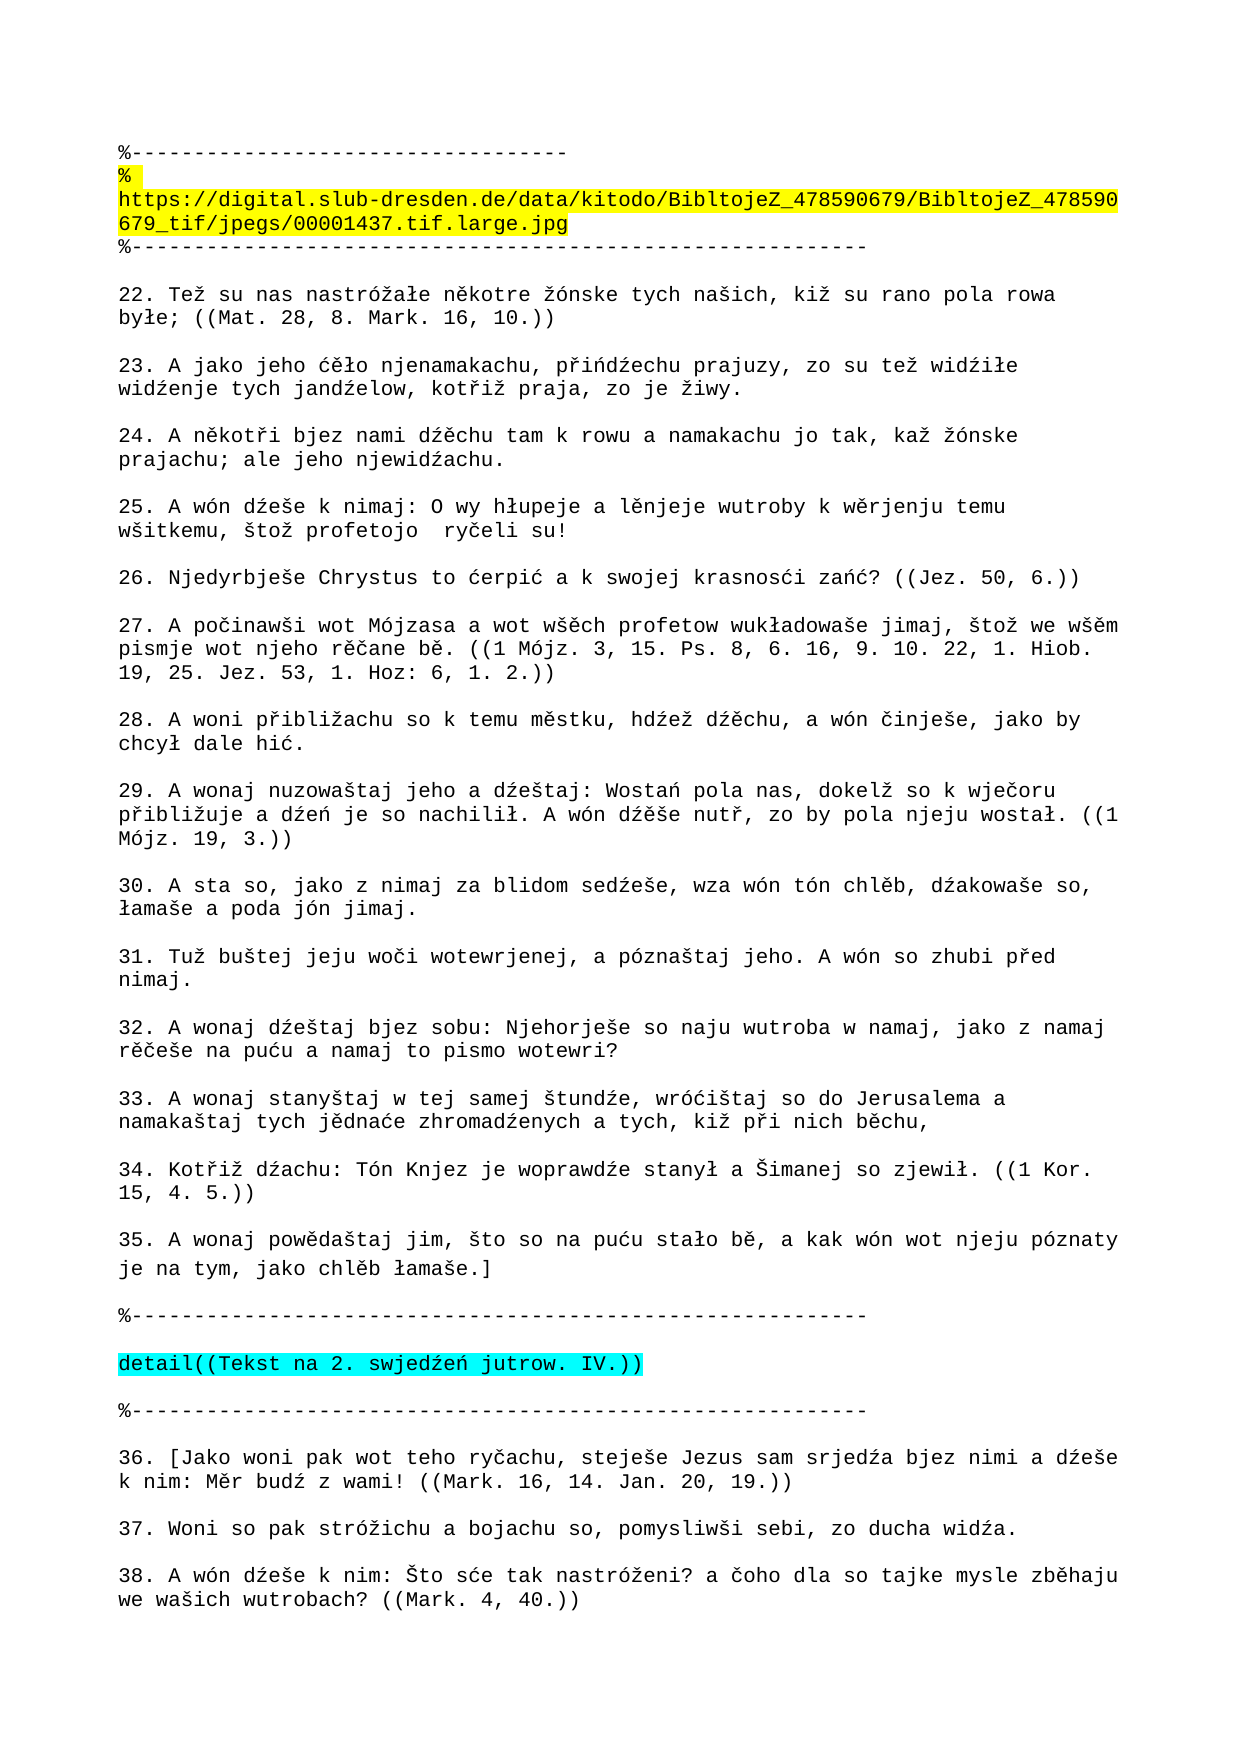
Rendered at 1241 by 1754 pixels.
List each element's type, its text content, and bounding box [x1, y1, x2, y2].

text 36. [Jako woni pak wot teho ryčachu, steješe Jezus sam srjedźa bjez nimi a dźeše k nim: Měr budź z wami! ((Mark. 16, 14. Jan. 20, 19.)) [118, 1447, 1122, 1494]
text 29. A wonaj nuzowaštaj jeho a dźeštaj: Wostań pola nas, dokelž so k wječoru přibližuje a dźeń je so nachilił. A wón dźěše nutř, zo by pola njeju wostał. ((1 Mójz. 19, 3.)) [118, 780, 1122, 851]
text 30. A sta so, jako z nimaj za blidom sedźeše, wza wón tón chlěb, dźakowaše so, łamaše a poda jón jimaj. [118, 875, 1122, 922]
text 24. A někotři bjez nami dźěchu tam k rowu a namakachu jo tak, kaž žónske prajachu; ale jeho njewidźachu. [118, 426, 1122, 473]
text %----------------------------------------------------------- [118, 1400, 1122, 1423]
text detail((Tekst na 2. swjedźeń jutrow. IV.)) [118, 1353, 1122, 1376]
text 26. Njedyrbješe Chrystus to ćerpić a k swojej krasnosći zańć? ((Jez. 50, 6.)) [118, 567, 1122, 591]
text 31. Tuž buštej jeju woči wotewrjenej, a póznaštaj jeho. A wón so zhubi před nimaj. [118, 946, 1122, 993]
text %----------------------------------------------------------- [118, 236, 1122, 260]
text 33. A wonaj stanyštaj w tej samej štundźe, wróćištaj so do Jerusalema a namakaštaj tych jědnaće zhromadźenych a tych, kiž při nich běchu, [118, 1088, 1122, 1135]
text 25. A wón dźeše k nimaj: O wy hłupeje a lěnjeje wutroby k wěrjenju temu wšitkemu, štož profetojo ryčeli su! [118, 496, 1122, 544]
text 32. A wonaj dźeštaj bjez sobu: Njehorješe so naju wutroba w namaj, jako z namaj rěčeše na puću a namaj to pismo wotewri? [118, 1017, 1122, 1064]
text 35. A wonaj powědaštaj jim, što so na puću stało bě, a kak wón wot njeju póznaty je na tym, jako chlěb łamaše.] [118, 1229, 1122, 1282]
text 38. A wón dźeše k nim: Što sće tak nastróženi? a čoho dla so tajke mysle zběhaju we wašich wutrobach? ((Mark. 4, 40.)) [118, 1565, 1122, 1613]
text 22. Tež su nas nastróžałe někotre žónske tych našich, kiž su rano pola rowa byłe; ((Mat. 28, 8. Mark. 16, 10.)) [118, 284, 1122, 331]
text 23. A jako jeho ćěło njenamakachu, přińdźechu prajuzy, zo su tež widźiłe widźenje tych jandźelow, kotřiž praja, zo je žiwy. [118, 354, 1122, 402]
text % https://digital.slub-dresden.de/data/kitodo/BibltojeZ_478590679/BibltojeZ_478590679_tif/jpegs/00001437.tif.large.jpg [118, 165, 1122, 236]
text 37. Woni so pak stróžichu a bojachu so, pomysliwši sebi, zo ducha widźa. [118, 1518, 1122, 1542]
text 27. A počinawši wot Mójzasa a wot wšěch profetow wukładowaše jimaj, štož we wšěm pismje wot njeho rěčane bě. ((1 Mójz. 3, 15. Ps. 8, 6. 16, 9. 10. 22, 1. Hiob. 19, 25. Jez. 53, 1. Hoz: 6, 1. 2.)) [118, 615, 1122, 686]
text %----------------------------------------------------------- [118, 1305, 1122, 1329]
text 28. A woni přibližachu so k temu městku, hdźež dźěchu, a wón činješe, jako by chcył dale hić. [118, 709, 1122, 757]
text %----------------------------------- [118, 142, 1122, 165]
text 34. Kotřiž dźachu: Tón Knjez je woprawdźe stanył a Šimanej so zjewił. ((1 Kor. 15, 4. 5.)) [118, 1158, 1122, 1206]
